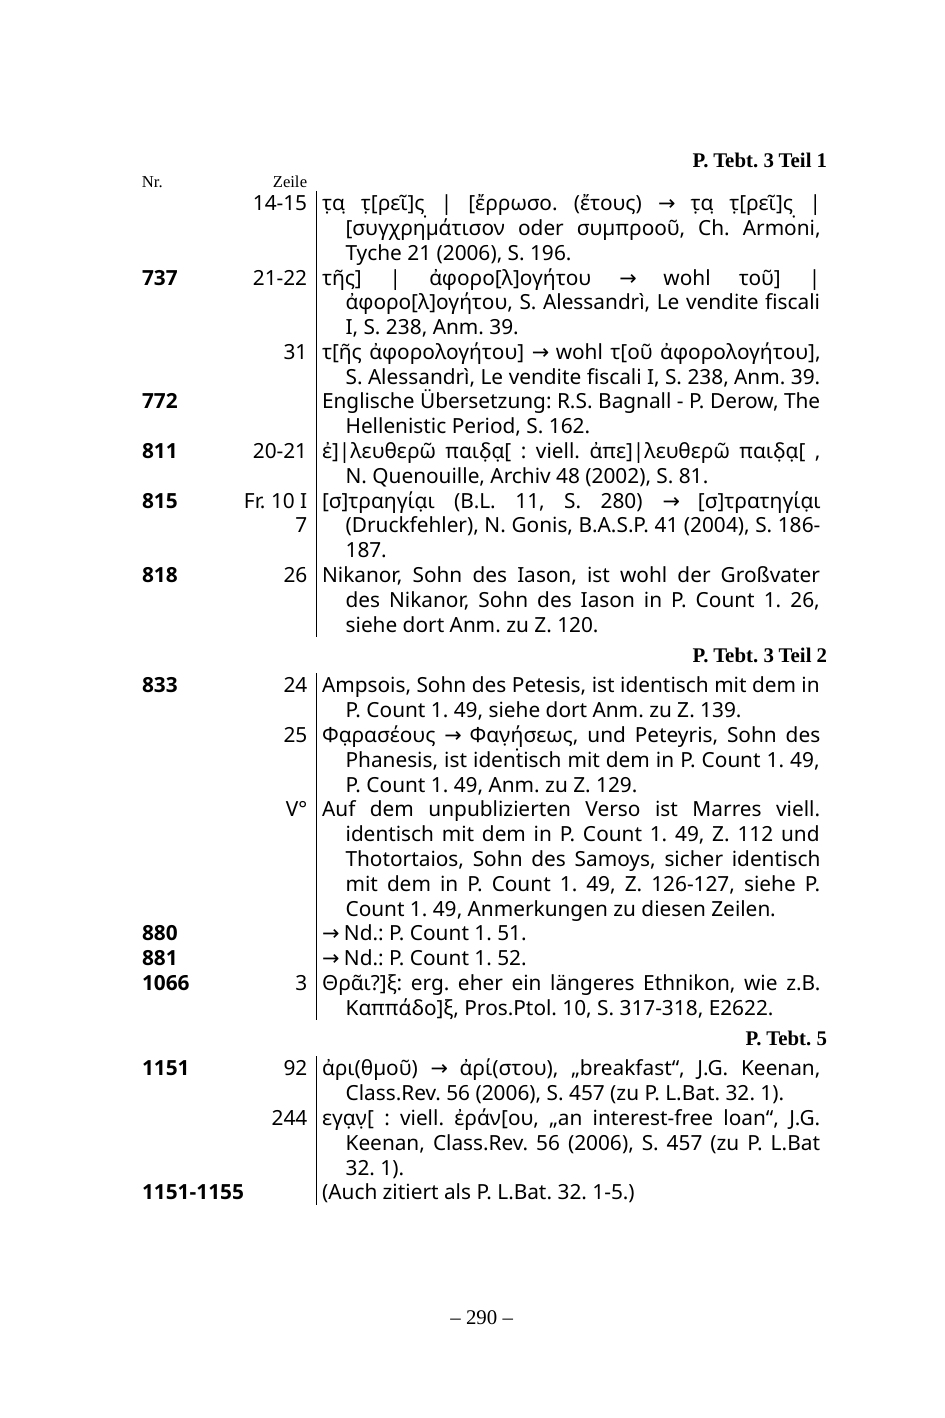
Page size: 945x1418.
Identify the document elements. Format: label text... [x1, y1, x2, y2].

table_cell V° [224, 797, 316, 921]
table_cell [136, 191, 224, 265]
table_cell 244 [224, 1106, 316, 1180]
table_cell → Nd.: P. Count 1. 51. [317, 921, 827, 946]
table_cell Φα̣ρασέους → Φαν̣ή̣σεως, und Peteyris, Sohn des Phanesis, ist identisch mit dem in P. Count 1. 49, P. Count 1. 49, Anm. zu Z. 129. [317, 723, 827, 797]
table_cell τ[ῆς ἀφορολογήτου] → wohl τ[οῦ ἀφορολογήτου], S. Alessandrì, Le vendite fiscali I, S. 238, Anm. 39. [317, 340, 827, 389]
subtitle P. Tebt. 5 [136, 1026, 827, 1050]
table_cell 1066 [136, 971, 224, 1020]
table_header ἀρι(θμοῦ) → ἀρί(στου), „breakfast“, J.G. Keenan, Class.Rev. 56 (2006), S. 457 (zu P. L.Bat. 32. 1). [317, 1056, 827, 1106]
table_cell [136, 723, 224, 797]
table_header 833 [136, 673, 224, 723]
table_cell 3 [224, 971, 316, 1020]
table_cell [136, 1106, 224, 1180]
table_cell 772 [136, 389, 316, 439]
table_cell [σ]τραηγία̣ι (B.L. 11, S. 280) → [σ]τρατηγία̣ι (Druckfehler), N. Gonis, B.A.S.P. 41 (2004), S. 186-187. [317, 488, 827, 563]
table_cell Nikanor, Sohn des Iason, ist wohl der Großvater des Nikanor, Sohn des Iason in P. Count 1. 26, siehe dort Anm. zu Z. 120. [317, 563, 827, 637]
table_header 24 [224, 673, 316, 723]
table_cell 21-22 [224, 265, 316, 339]
table_cell (Auch zitiert als P. L.Bat. 32. 1-5.) [317, 1180, 827, 1205]
table_cell 737 [136, 265, 224, 339]
subtitle P. Tebt. 3 Teil 2 [136, 643, 827, 667]
table_cell ἐ]|λευθερῶ παιδ̣α̣[ : viell. ἀπε]|λευθερῶ παιδ̣α̣[ , N. Quenouille, Archiv 48 (2002), S. 81. [317, 439, 827, 488]
table_cell 14-15 [224, 191, 316, 265]
table_cell τῆς] | ἀφορο[λ]ογήτου → wohl τοῦ] | ἀφορο[λ]ογήτου, S. Alessandrì, Le vendite fiscali I, S. 238, Anm. 39. [317, 265, 827, 339]
table_cell 25 [224, 723, 316, 797]
table_cell τ̣α̣ τ̣[ρεῖ]ς̣ | [ἔρρωσο. (ἔτους) → τ̣α̣ τ̣[ρεῖ]ς̣ | [συγχρημάτισον oder συμπροοῦ, Ch. Armoni, Tyche 21 (2006), S. 196. [317, 191, 827, 265]
table_cell 818 [136, 563, 224, 637]
table_cell [136, 340, 224, 389]
table_cell 815 [136, 488, 224, 563]
table_cell Fr. 10 I 7 [224, 488, 316, 563]
table_cell 1151-1155 [136, 1180, 316, 1205]
table_cell 31 [224, 340, 316, 389]
table_header Ampsois, Sohn des Petesis, ist identisch mit dem in P. Count 1. 49, siehe dort Anm. zu Z. 139. [317, 673, 827, 723]
table_cell εγα̣ν̣[ : viell. ἐράν[ου, „an interest-free loan“, J.G. Keenan, Class.Rev. 56 (2006), S. 457 (zu P. L.Bat 32. 1). [317, 1106, 827, 1180]
table_cell 881 [136, 946, 316, 971]
table_cell 811 [136, 439, 224, 488]
table_cell [136, 797, 224, 921]
table_cell 20-21 [224, 439, 316, 488]
table_header 1151 [136, 1056, 224, 1106]
table_cell Englische Übersetzung: R.S. Bagnall - P. Derow, The Hellenistic Period, S. 162. [317, 389, 827, 439]
table_cell → Nd.: P. Count 1. 52. [317, 946, 827, 971]
table_cell 26 [224, 563, 316, 637]
table_cell Θρᾶι?]ξ: erg. eher ein längeres Ethnikon, wie z.B. Καππάδο]ξ, Pros.Ptol. 10, S. 317-318, E2622. [317, 971, 827, 1020]
table_header 92 [224, 1056, 316, 1106]
table_cell Auf dem unpublizierten Verso ist Marres viell. identisch mit dem in P. Count 1. 49, Z. 112 und Thotortaios, Sohn des Samoys, sicher identisch mit dem in P. Count 1. 49, Z. 126-127, siehe P. Count 1. 49, Anmerkungen zu diesen Zeilen. [317, 797, 827, 921]
table_cell 880 [136, 921, 316, 946]
